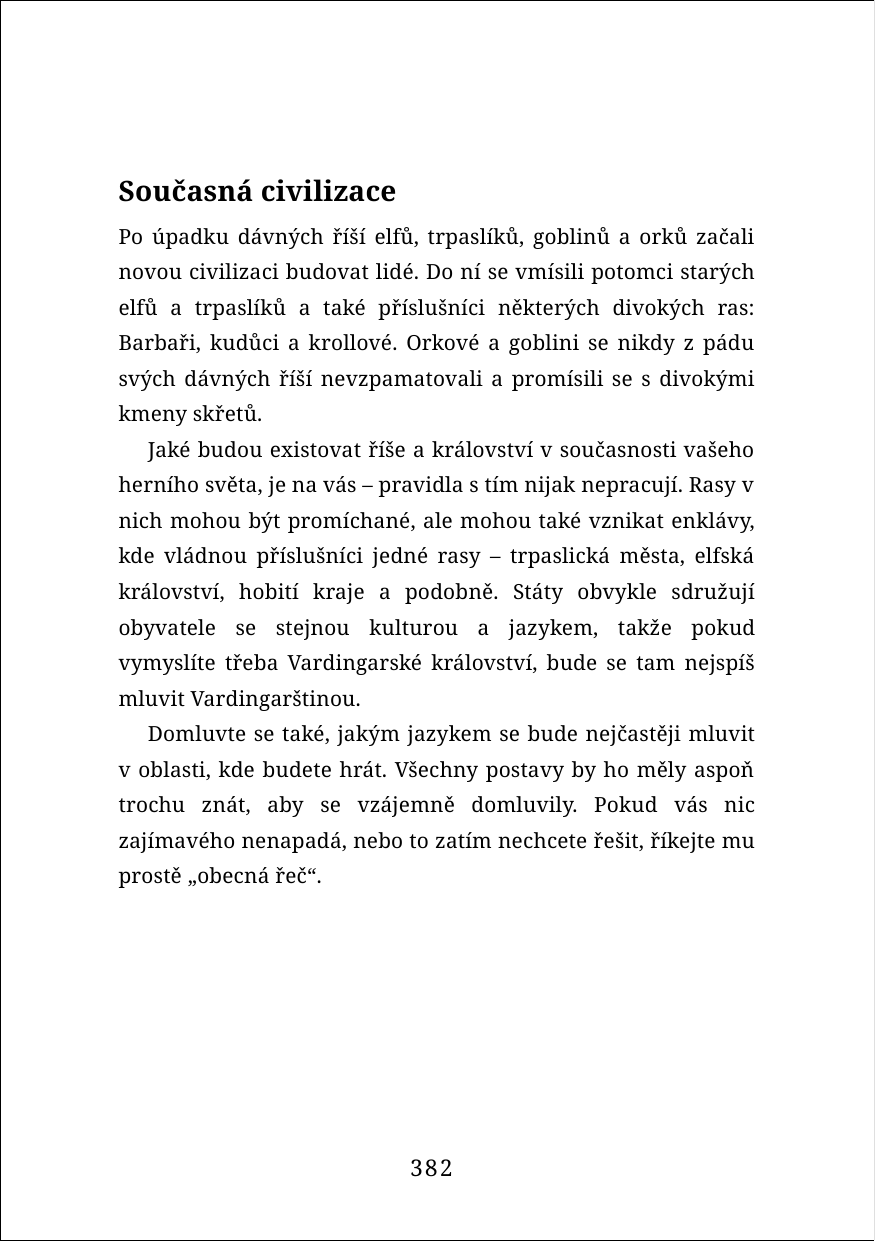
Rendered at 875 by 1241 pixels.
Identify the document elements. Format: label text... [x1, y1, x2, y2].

subtitle Současná civilizace [118, 172, 756, 210]
text Po úpadku dávných říší elfů, trpaslíků, goblinů a orků začali novou civilizaci budovat lidé. Do ní se vmísili potomci starých elfů a trpaslíků a také příslušníci některých divokých ras: Barbaři, kudůci a krollové. Orkové a goblini se nikdy z pádu svých dávných říší nevzpamatovali a promísili se s divokými kmeny skřetů. Jaké budou existovat říše a království v současnosti vašeho herního světa, je na vás – pravidla s tím nijak nepracují. Rasy v nich mohou být promíchané, ale mohou také vznikat enklávy, kde vládnou příslušníci jedné rasy – trpaslická města, elfská království, hobití kraje a podobně. Státy obvykle sdružují obyvatele se stejnou kulturou a jazykem, takže pokud vymyslíte třeba Vardingarské království, bude se tam nejspíš mluvit Vardingarštinou. Domluvte se také, jakým jazykem se bude nejčastěji mluvit v oblasti, kde budete hrát. Všechny postavy by ho měly aspoň trochu znát, aby se vzájemně domluvily. Pokud vás nic zajímavého nenapadá, nebo to zatím nechcete řešit, říkejte mu prostě „obecná řeč“. [118, 222, 756, 890]
